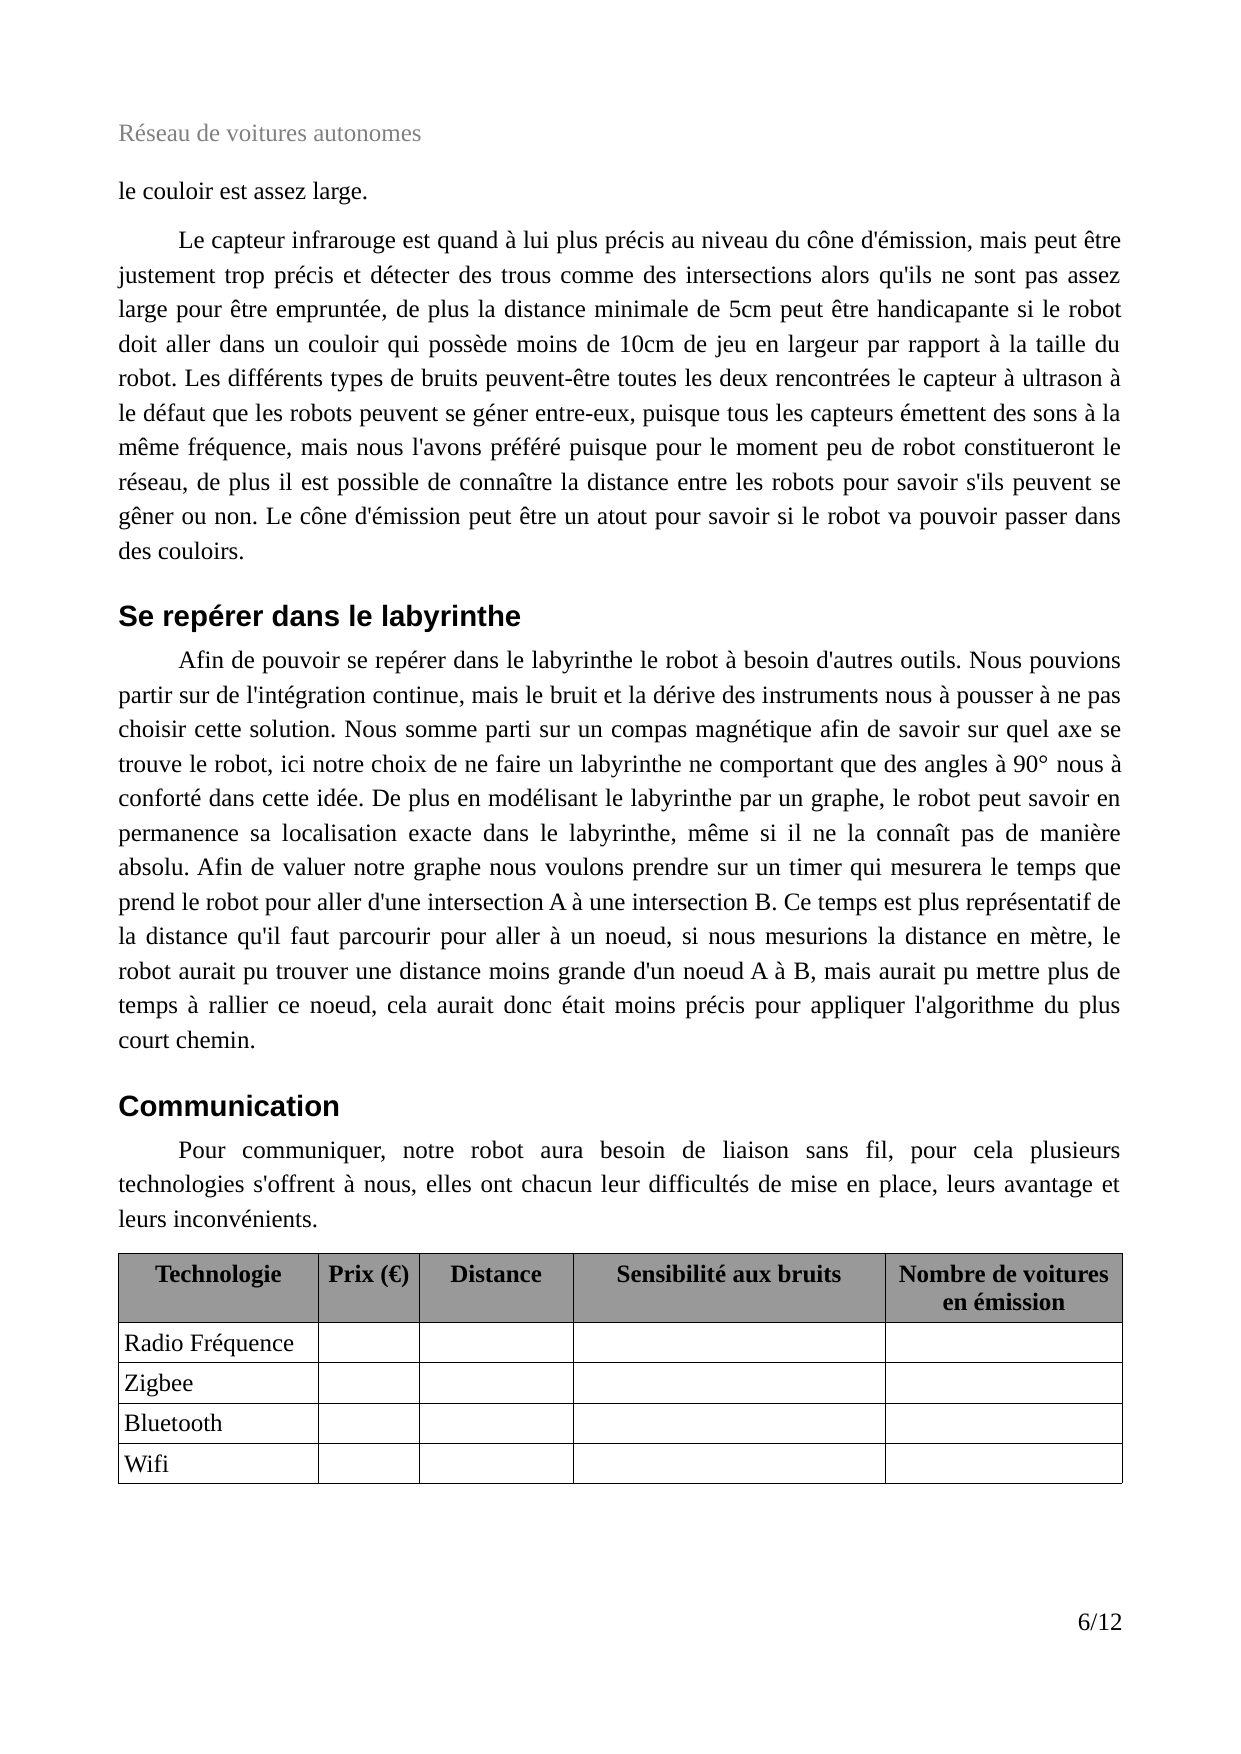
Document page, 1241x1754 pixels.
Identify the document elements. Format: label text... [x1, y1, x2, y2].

text Le capteur infrarouge est quand à lui plus précis au niveau du cône d'émission, mais peut être justement trop précis et détecter des trous comme des intersections alors qu'ils ne sont pas assez large pour être empruntée, de plus la distance minimale de 5cm peut être handicapante si le robot doit aller dans un couloir qui possède moins de 10cm de jeu en largeur par rapport à la taille du robot. Les différents types de bruits peuvent-être toutes les deux rencontrées le capteur à ultrason à le défaut que les robots peuvent se géner entre-eux, puisque tous les capteurs émettent des sons à la même fréquence, mais nous l'avons préféré puisque pour le moment peu de robot constitueront le réseau, de plus il est possible de connaître la distance entre les robots pour savoir s'ils peuvent se gêner ou non. Le cône d'émission peut être un atout pour savoir si le robot va pouvoir passer dans des couloirs. [118, 225, 1122, 564]
table_cell [319, 1363, 419, 1402]
table_cell Radio Fréquence [119, 1323, 318, 1362]
table_cell [886, 1363, 1122, 1402]
table_header Nombre de voitures en émission [886, 1254, 1122, 1322]
table_header Sensibilité aux bruits [574, 1254, 885, 1322]
table_cell [574, 1323, 885, 1362]
table_cell [420, 1444, 573, 1483]
table_cell Wifi [119, 1444, 318, 1483]
table_cell [420, 1363, 573, 1402]
table_cell [886, 1404, 1122, 1443]
table_cell [886, 1444, 1122, 1483]
table_header Prix (€) [319, 1254, 419, 1322]
text Pour communiquer, notre robot aura besoin de liaison sans fil, pour cela plusieurs technologies s'offrent à nous, elles ont chacun leur difficultés de mise en place, leurs avantage et leurs inconvénients. [118, 1135, 1122, 1232]
table_header Distance [420, 1254, 573, 1322]
table_cell [574, 1404, 885, 1443]
table_cell [420, 1323, 573, 1362]
table_header Technologie [119, 1254, 318, 1322]
subtitle Se repérer dans le labyrinthe [118, 599, 1122, 633]
table_cell Bluetooth [119, 1404, 318, 1443]
table_cell [420, 1404, 573, 1443]
table_cell [574, 1363, 885, 1402]
table_cell [319, 1323, 419, 1362]
table_cell [319, 1444, 419, 1483]
table_cell [886, 1323, 1122, 1362]
table_cell [574, 1444, 885, 1483]
text Afin de pouvoir se repérer dans le labyrinthe le robot à besoin d'autres outils. Nous pouvions partir sur de l'intégration continue, mais le bruit et la dérive des instruments nous à pousser à ne pas choisir cette solution. Nous somme parti sur un compas magnétique afin de savoir sur quel axe se trouve le robot, ici notre choix de ne faire un labyrinthe ne comportant que des angles à 90° nous à conforté dans cette idée. De plus en modélisant le labyrinthe par un graphe, le robot peut savoir en permanence sa localisation exacte dans le labyrinthe, même si il ne la connaît pas de manière absolu. Afin de valuer notre graphe nous voulons prendre sur un timer qui mesurera le temps que prend le robot pour aller d'une intersection A à une intersection B. Ce temps est plus représentatif de la distance qu'il faut parcourir pour aller à un noeud, si nous mesurions la distance en mètre, le robot aurait pu trouver une distance moins grande d'un noeud A à B, mais aurait pu mettre plus de temps à rallier ce noeud, cela aurait donc était moins précis pour appliquer l'algorithme du plus court chemin. [118, 646, 1122, 1054]
subtitle Communication [118, 1088, 1122, 1122]
table_cell [319, 1404, 419, 1443]
table_cell Zigbee [119, 1363, 318, 1402]
text le couloir est assez large. [118, 176, 1122, 205]
